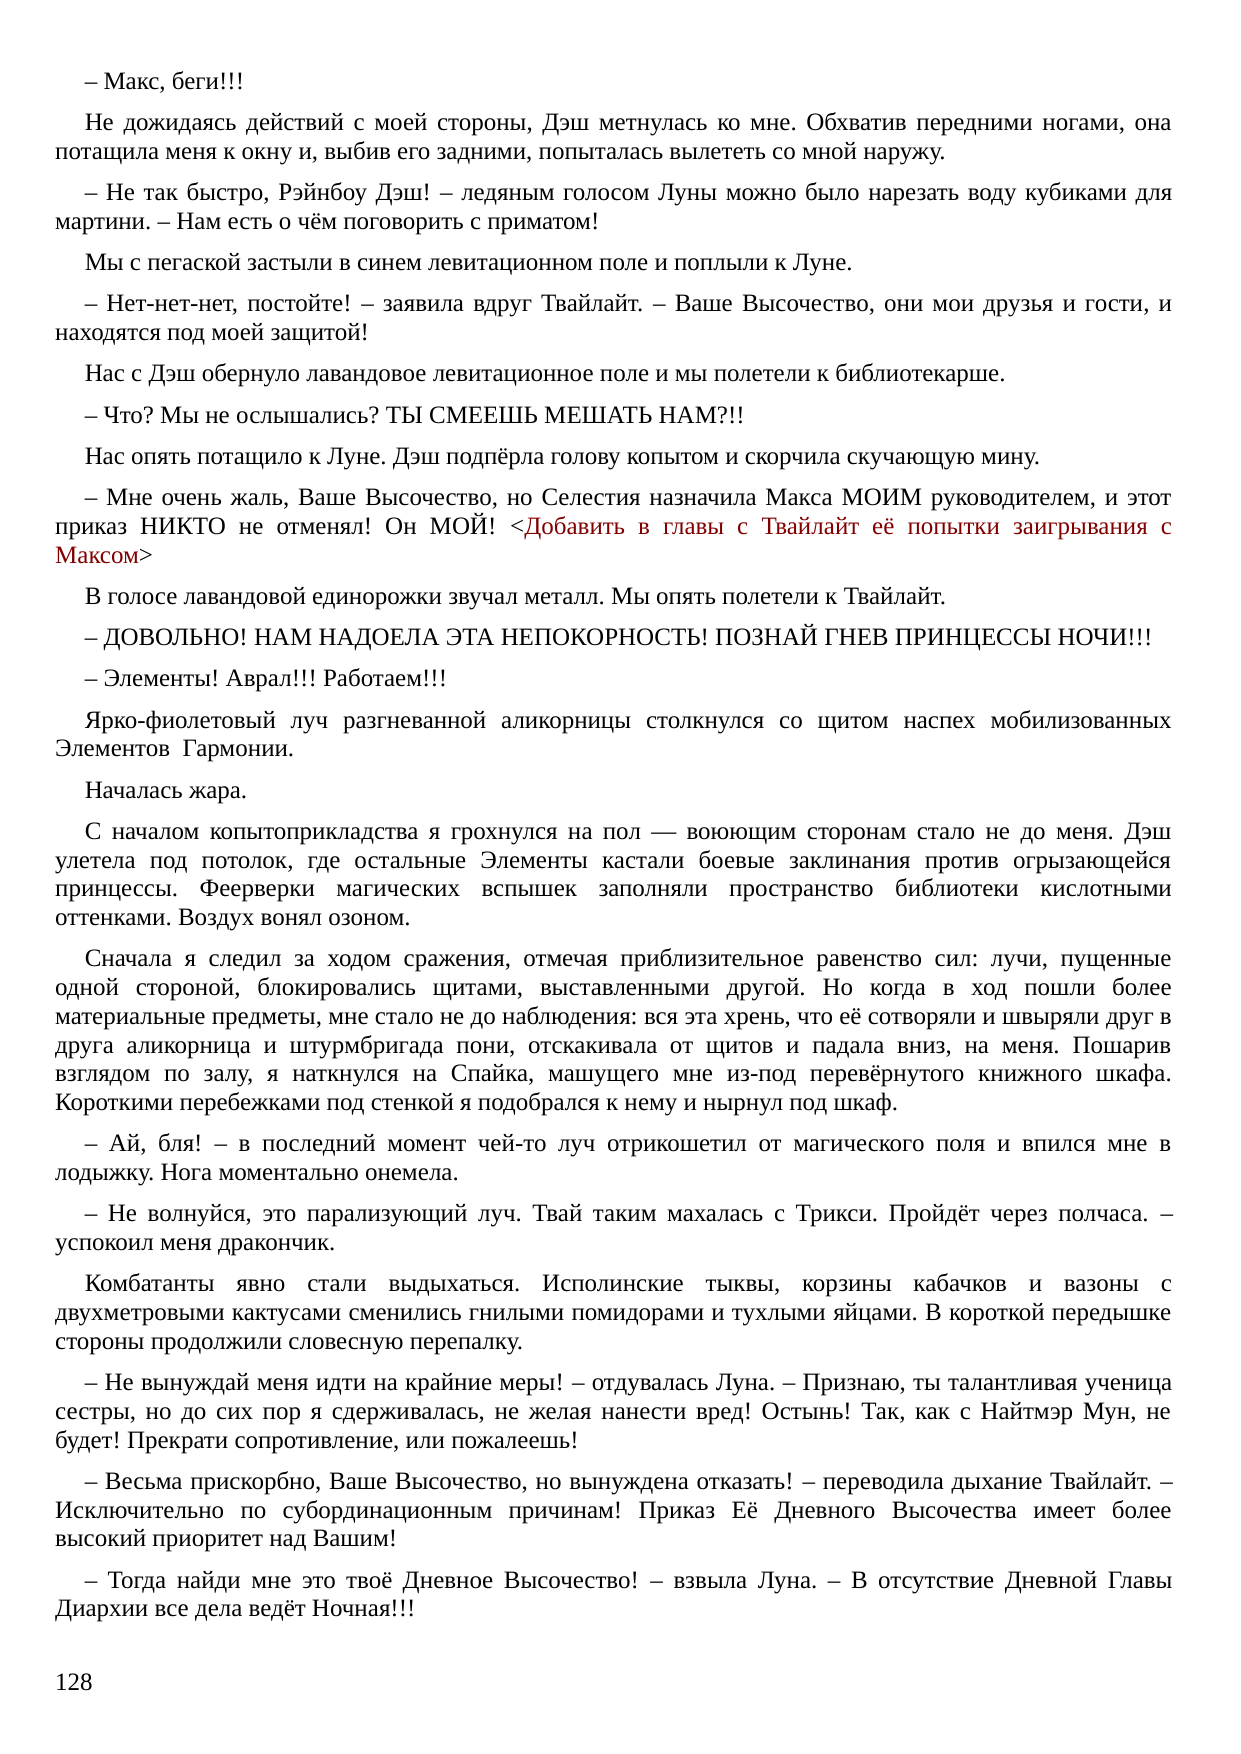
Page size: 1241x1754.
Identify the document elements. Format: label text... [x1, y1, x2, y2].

text – Элементы! Аврал!!! Работаем!!! [55, 663, 1173, 692]
text С началом копытоприкладства я грохнулся на пол — воюющим сторонам стало не до меня. Дэш улетела под потолок, где остальные Элементы кастали боевые заклинания против огрызающейся принцессы. Феерверки магических вспышек заполняли пространство библиотеки кислотными оттенками. Воздух вонял озоном. [55, 816, 1173, 931]
text Началась жара. [55, 775, 1173, 803]
text – Весьма прискорбно, Ваше Высочество, но вынуждена отказать! – переводила дыхание Твайлайт. – Исключительно по субординационным причинам! Приказ Её Дневного Высочества имеет более высокий приоритет над Вашим! [55, 1466, 1173, 1552]
text Нас с Дэш обернуло лавандовое левитационное поле и мы полетели к библиотекарше. [55, 358, 1173, 387]
text – Не так быстро, Рэйнбоу Дэш! – ледяным голосом Луны можно было нарезать воду кубиками для мартини. – Нам есть о чём поговорить с приматом! [55, 177, 1173, 235]
text Комбатанты явно стали выдыхаться. Исполинские тыквы, корзины кабачков и вазоны с двухметровыми кактусами сменились гнилыми помидорами и тухлыми яйцами. В короткой передышке стороны продолжили словесную перепалку. [55, 1268, 1173, 1355]
text В голосе лавандовой единорожки звучал металл. Мы опять полетели к Твайлайт. [55, 581, 1173, 610]
text – Не волнуйся, это парализующий луч. Твай таким махалась с Трикси. Пройдёт через полчаса. – успокоил меня дракончик. [55, 1198, 1173, 1256]
text – Что? Мы не ослышались? ТЫ СМЕЕШЬ МЕШАТЬ НАМ?!! [55, 400, 1173, 428]
text Нас опять потащило к Луне. Дэш подпёрла голову копытом и скорчила скучающую мину. [55, 441, 1173, 470]
text – Ай, бля! – в последний момент чей-то луч отрикошетил от магического поля и впился мне в лодыжку. Нога моментально онемела. [55, 1128, 1173, 1186]
text – Не вынуждай меня идти на крайние меры! – отдувалась Луна. – Признаю, ты талантливая ученица сестры, но до сих пор я сдерживалась, не желая нанести вред! Остынь! Так, как с Найтмэр Мун, не будет! Прекрати сопротивление, или пожалеешь! [55, 1367, 1173, 1453]
text Ярко-фиолетовый луч разгневанной аликорницы столкнулся со щитом наспех мобилизованных Элементов Гармонии. [55, 705, 1173, 762]
text – Нет-нет-нет, постойте! – заявила вдруг Твайлайт. – Ваше Высочество, они мои друзья и гости, и находятся под моей защитой! [55, 288, 1173, 346]
text – ДОВОЛЬНО! НАМ НАДОЕЛА ЭТА НЕПОКОРНОСТЬ! ПОЗНАЙ ГНЕВ ПРИНЦЕССЫ НОЧИ!!! [55, 622, 1173, 651]
text – Тогда найди мне это твоё Дневное Высочество! – взвыла Луна. – В отсутствие Дневной Главы Диархии все дела ведёт Ночная!!! [55, 1565, 1173, 1622]
text Мы с пегаской застыли в синем левитационном поле и поплыли к Луне. [55, 247, 1173, 276]
text Сначала я следил за ходом сражения, отмечая приблизительное равенство сил: лучи, пущенные одной стороной, блокировались щитами, выставленными другой. Но когда в ход пошли более материальные предметы, мне стало не до наблюдения: вся эта хрень, что её сотворяли и швыряли друг в друга аликорница и штурмбригада пони, отскакивала от щитов и падала вниз, на меня. Пошарив взглядом по залу, я наткнулся на Спайка, машущего мне из-под перевёрнутого книжного шкафа. Короткими перебежками под стенкой я подобрался к нему и нырнул под шкаф. [55, 943, 1173, 1116]
text – Макс, беги!!! [55, 66, 1173, 95]
text – Мне очень жаль, Ваше Высочество, но Селестия назначила Макса МОИМ руководителем, и этот приказ НИКТО не отменял! Он МОЙ! <Добавить в главы с Твайлайт её попытки заигрывания с Максом> [55, 482, 1173, 568]
text Не дожидаясь действий с моей стороны, Дэш метнулась ко мне. Обхватив передними ногами, она потащила меня к окну и, выбив его задними, попыталась вылететь со мной наружу. [55, 107, 1173, 165]
